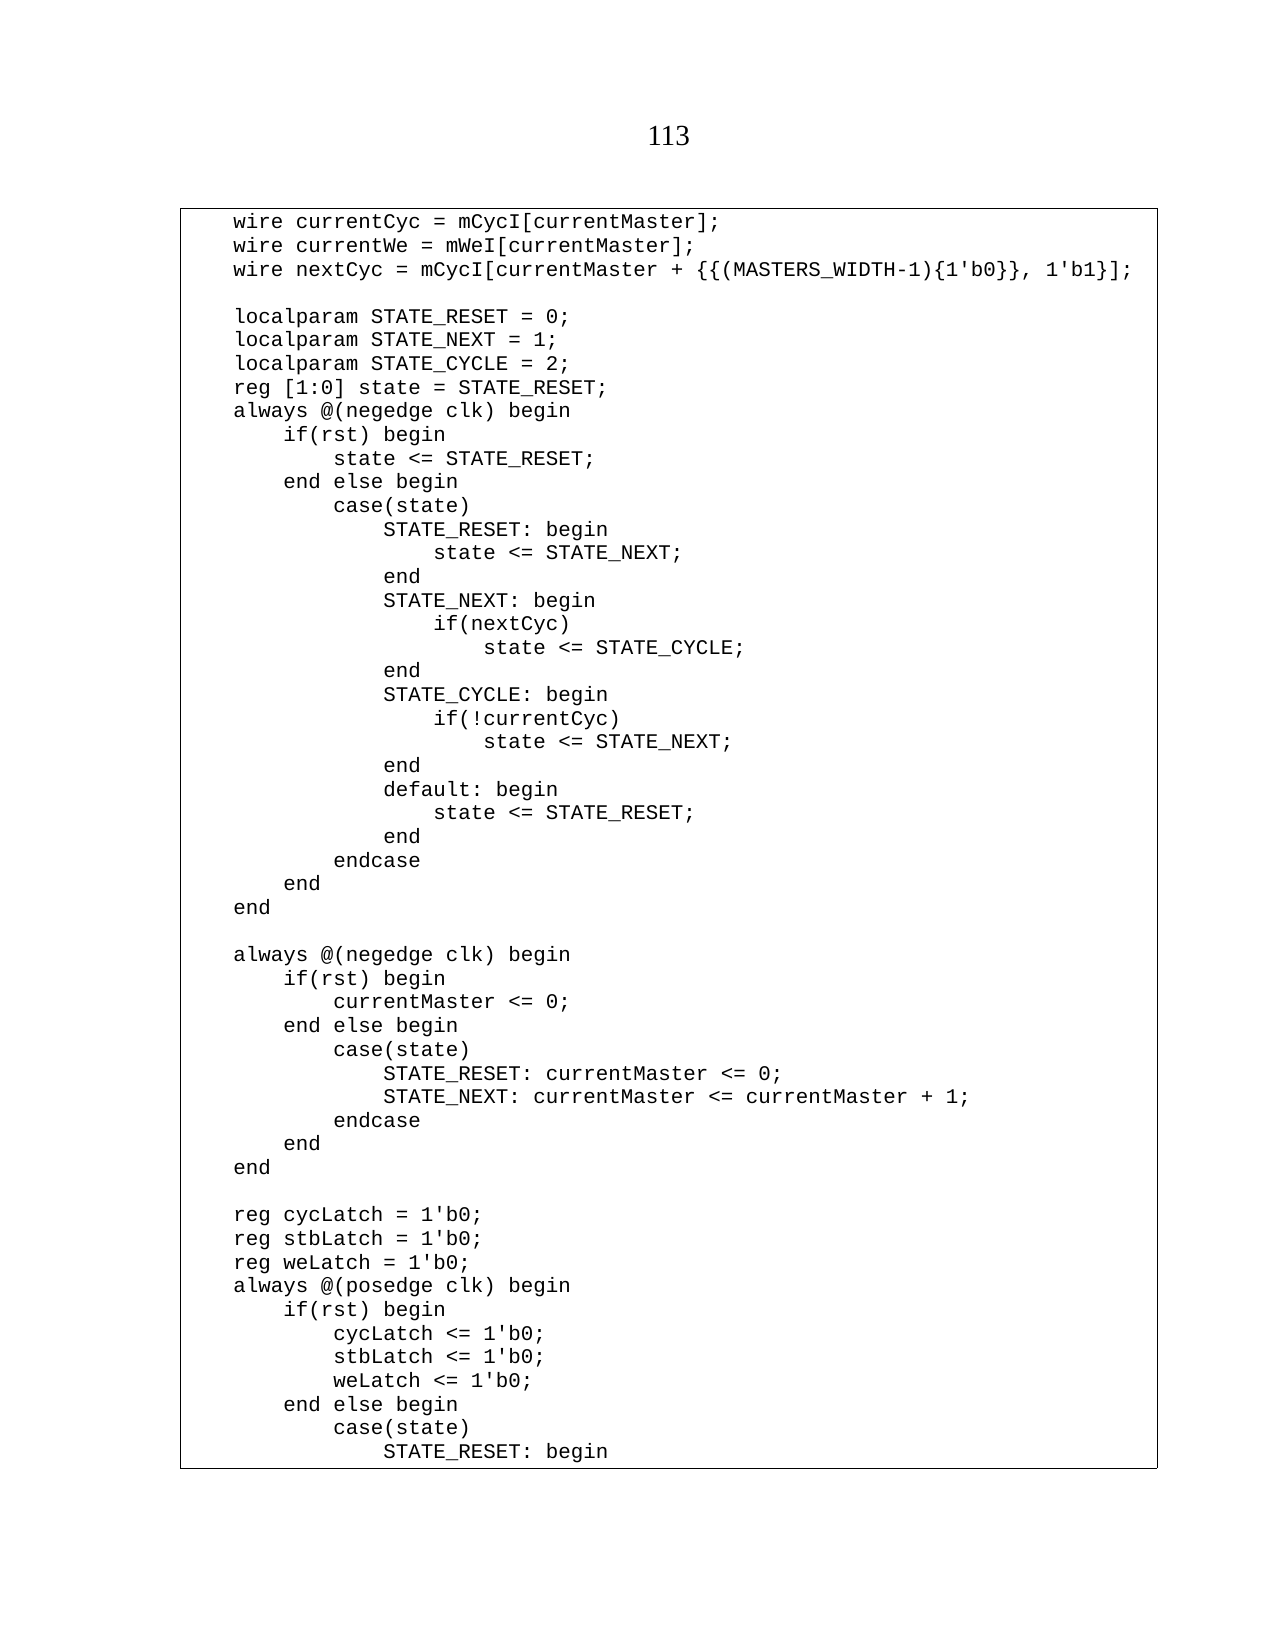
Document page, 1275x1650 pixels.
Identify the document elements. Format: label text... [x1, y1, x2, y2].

text STATE_NEXT: currentMaster <= currentMaster + 1; [181, 1083, 1157, 1107]
text case(state) [181, 1414, 1157, 1438]
text endcase [181, 847, 1157, 870]
text stbLatch <= 1'b0; [181, 1343, 1157, 1367]
text reg weLatch = 1'b0; [181, 1248, 1157, 1272]
text end [181, 1154, 1157, 1181]
text reg cycLatch = 1'b0; [181, 1201, 1157, 1225]
text localparam STATE_RESET = 0; [181, 303, 1157, 326]
text state <= STATE_RESET; [181, 799, 1157, 823]
text end [181, 657, 1157, 681]
text cycLatch <= 1'b0; [181, 1319, 1157, 1343]
text if(nextCyc) [181, 610, 1157, 634]
text default: begin [181, 776, 1157, 799]
text always @(posedge clk) begin [181, 1272, 1157, 1296]
text STATE_NEXT: begin [181, 586, 1157, 610]
text wire currentCyc = mCycI[currentMaster]; [181, 209, 1157, 232]
text end [181, 823, 1157, 847]
text end else begin [181, 1390, 1157, 1414]
text reg [1:0] state = STATE_RESET; [181, 374, 1157, 397]
text case(state) [181, 492, 1157, 516]
text end [181, 894, 1157, 921]
text end else begin [181, 1012, 1157, 1036]
text STATE_RESET: begin [181, 516, 1157, 539]
text if(rst) begin [181, 965, 1157, 988]
text state <= STATE_CYCLE; [181, 634, 1157, 657]
text STATE_RESET: begin [181, 1438, 1157, 1468]
text endcase [181, 1107, 1157, 1130]
text always @(negedge clk) begin [181, 397, 1157, 421]
text localparam STATE_NEXT = 1; [181, 326, 1157, 350]
text state <= STATE_RESET; [181, 444, 1157, 468]
text end [181, 563, 1157, 586]
text reg stbLatch = 1'b0; [181, 1225, 1157, 1248]
text end [181, 752, 1157, 776]
text case(state) [181, 1036, 1157, 1059]
text weLatch <= 1'b0; [181, 1367, 1157, 1390]
text if(!currentCyc) [181, 705, 1157, 728]
text state <= STATE_NEXT; [181, 539, 1157, 563]
text localparam STATE_CYCLE = 2; [181, 350, 1157, 374]
text currentMaster <= 0; [181, 988, 1157, 1012]
text end [181, 1130, 1157, 1154]
text if(rst) begin [181, 421, 1157, 444]
text wire currentWe = mWeI[currentMaster]; [181, 232, 1157, 255]
text end [181, 870, 1157, 894]
text state <= STATE_NEXT; [181, 728, 1157, 752]
text end else begin [181, 468, 1157, 492]
text wire nextCyc = mCycI[currentMaster + {{(MASTERS_WIDTH-1){1'b0}}, 1'b1}]; [181, 255, 1157, 282]
text STATE_RESET: currentMaster <= 0; [181, 1059, 1157, 1083]
text always @(negedge clk) begin [181, 941, 1157, 965]
text STATE_CYCLE: begin [181, 681, 1157, 705]
text if(rst) begin [181, 1296, 1157, 1319]
